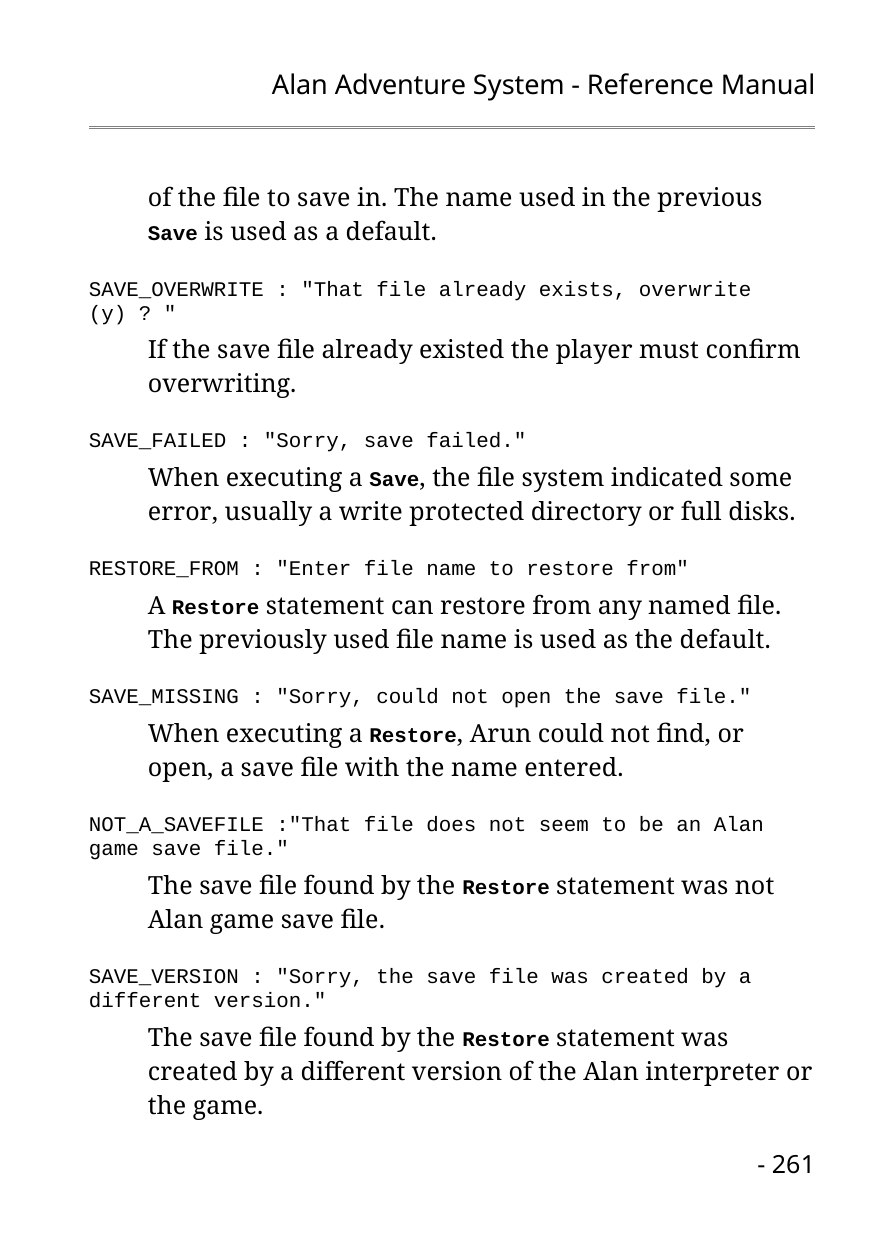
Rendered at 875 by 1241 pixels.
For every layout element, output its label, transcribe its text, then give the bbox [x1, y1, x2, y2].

text SAVE_VERSION : "Sorry, the save file was created by a different version." [88, 966, 815, 1014]
text SAVE_OVERWRITE : "That file already exists, overwrite (y) ? " [88, 278, 815, 326]
text If the save file already existed the player must confirm overwriting. [148, 332, 815, 400]
text When executing a Restore, Arun could not find, or open, a save file with the name entered. [148, 716, 815, 784]
text SAVE_MISSING : "Sorry, could not open the save file." [88, 686, 815, 710]
text The save file found by the Restore statement was not Alan game save file. [148, 868, 815, 936]
text NOT_A_SAVEFILE :"That file does not seem to be an Alan game save file." [88, 814, 815, 862]
text When executing a Save, the file system indicated some error, usually a write protected directory or full disks. [148, 460, 815, 528]
text RESTORE_FROM : "Enter file name to restore from" [88, 558, 815, 582]
text of the file to save in. The name used in the previous Save is used as a default. [148, 180, 815, 248]
text The save file found by the Restore statement was created by a different version of the Alan in­terpreter or the game. [148, 1020, 815, 1122]
text A Restore statement can restore from any named file. The previous­ly used file name is used as the default. [148, 588, 815, 656]
text SAVE_FAILED : "Sorry, save failed." [88, 430, 815, 454]
